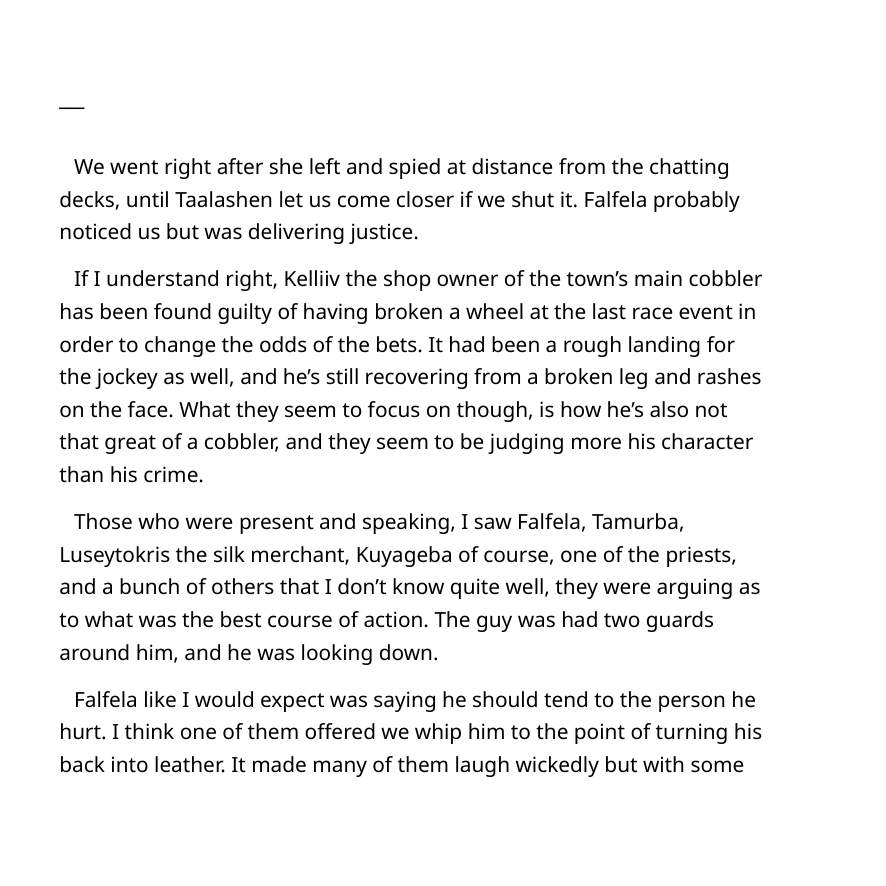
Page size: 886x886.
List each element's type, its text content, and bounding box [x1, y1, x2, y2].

text Those who were present and speaking, I saw Falfela, Tamurba, Luseytokris the silk merchant, Kuyageba of course, one of the priests, and a bunch of others that I don’t know quite well, they were arguing as to what was the best course of action. The guy was had two guards around him, and he was looking down. [59, 507, 768, 666]
text Falfela like I would expect was saying he should tend to the person he hurt. I think one of them offered we whip him to the point of turning his back into leather. It made many of them laugh wickedly but with some [59, 685, 768, 778]
text We went right after she left and spied at distance from the chatting decks, until Taalashen let us come closer if we shut it. Falfela probably noticed us but was delivering justice. [59, 152, 768, 246]
subtitle –– [59, 88, 768, 123]
text If I understand right, Kelliiv the shop owner of the town’s main cobbler has been found guilty of having broken a wheel at the last race event in order to change the odds of the bets. It had been a rough landing for the jockey as well, and he’s still recovering from a broken leg and rashes on the face. What they seem to focus on though, is how he’s also not that great of a cobbler, and they seem to be judging more his character than his crime. [59, 264, 768, 488]
